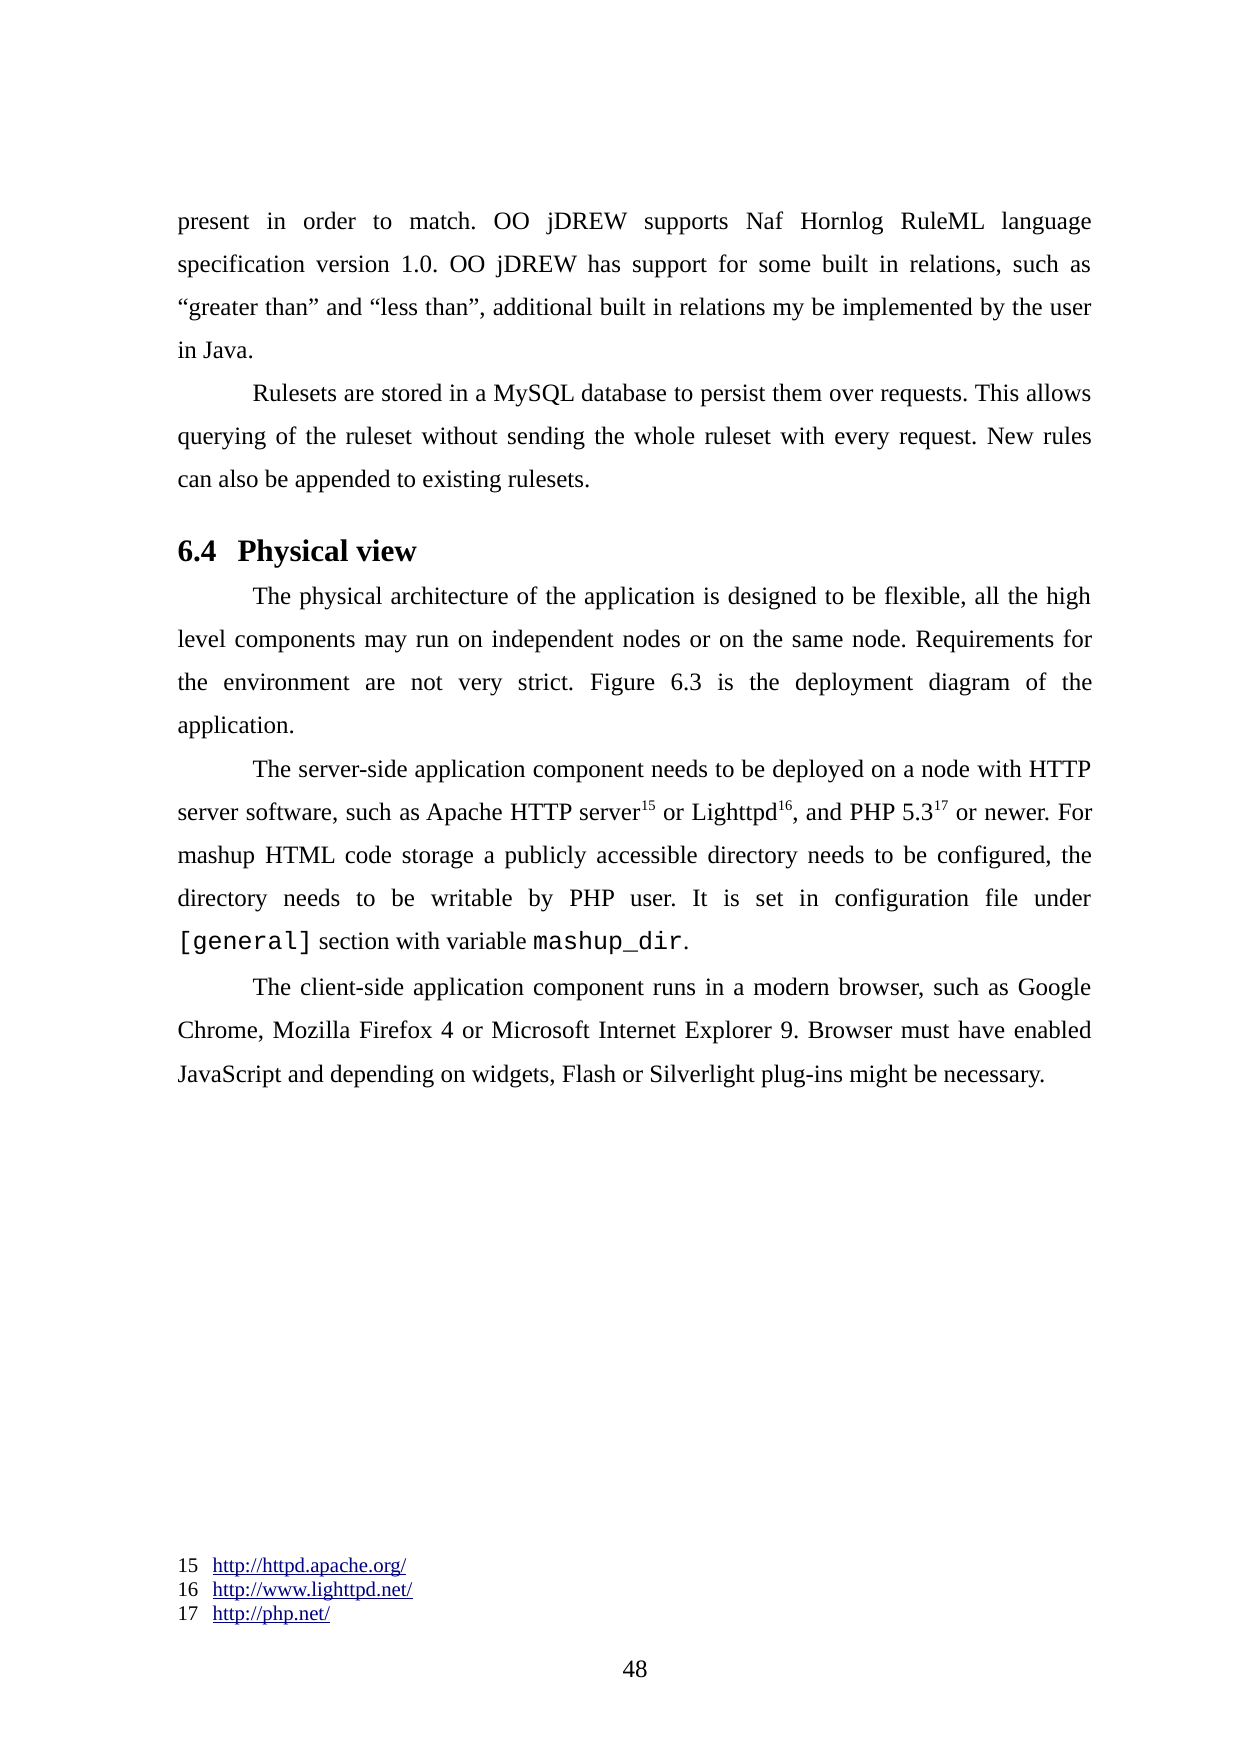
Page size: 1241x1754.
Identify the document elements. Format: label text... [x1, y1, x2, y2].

subtitle Physical view [177, 533, 1093, 569]
text The physical architecture of the application is designed to be flexible, all the high level components may run on independent nodes or on the same node. Requirements for the environment are not very strict. Figure 6.3 is the deployment diagram of the application. [177, 581, 1093, 739]
text The client-side application component runs in a modern browser, such as Google Chrome, Mozilla Firefox 4 or Microsoft Internet Explorer 9. Browser must have enabled JavaScript and depending on widgets, Flash or Silverlight plug-ins might be necessary. [177, 972, 1093, 1087]
text The server-side application component needs to be deployed on a node with HTTP server software, such as Apache HTTP server or Lighttpd, and PHP 5.3 or newer. For mashup HTML code storage a publicly accessible directory needs to be configured, the directory needs to be writable by PHP user. It is set in configuration file under [general] section with variable mashup_dir. [177, 754, 1093, 957]
text Rulesets are stored in a MySQL database to persist them over requests. This allows querying of the ruleset without sending the whole ruleset with every request. New rules can also be appended to existing rulesets. [177, 378, 1093, 493]
text present in order to match. OO jDREW supports Naf Hornlog RuleML language specification version 1.0. OO jDREW has support for some built in relations, such as “greater than” and “less than”, additional built in relations my be implemented by the user in Java. [177, 206, 1093, 364]
text http://www.lighttpd.net/ [177, 1577, 1093, 1601]
text http://php.net/ [177, 1601, 1093, 1625]
text http://httpd.apache.org/ [177, 1553, 1093, 1577]
